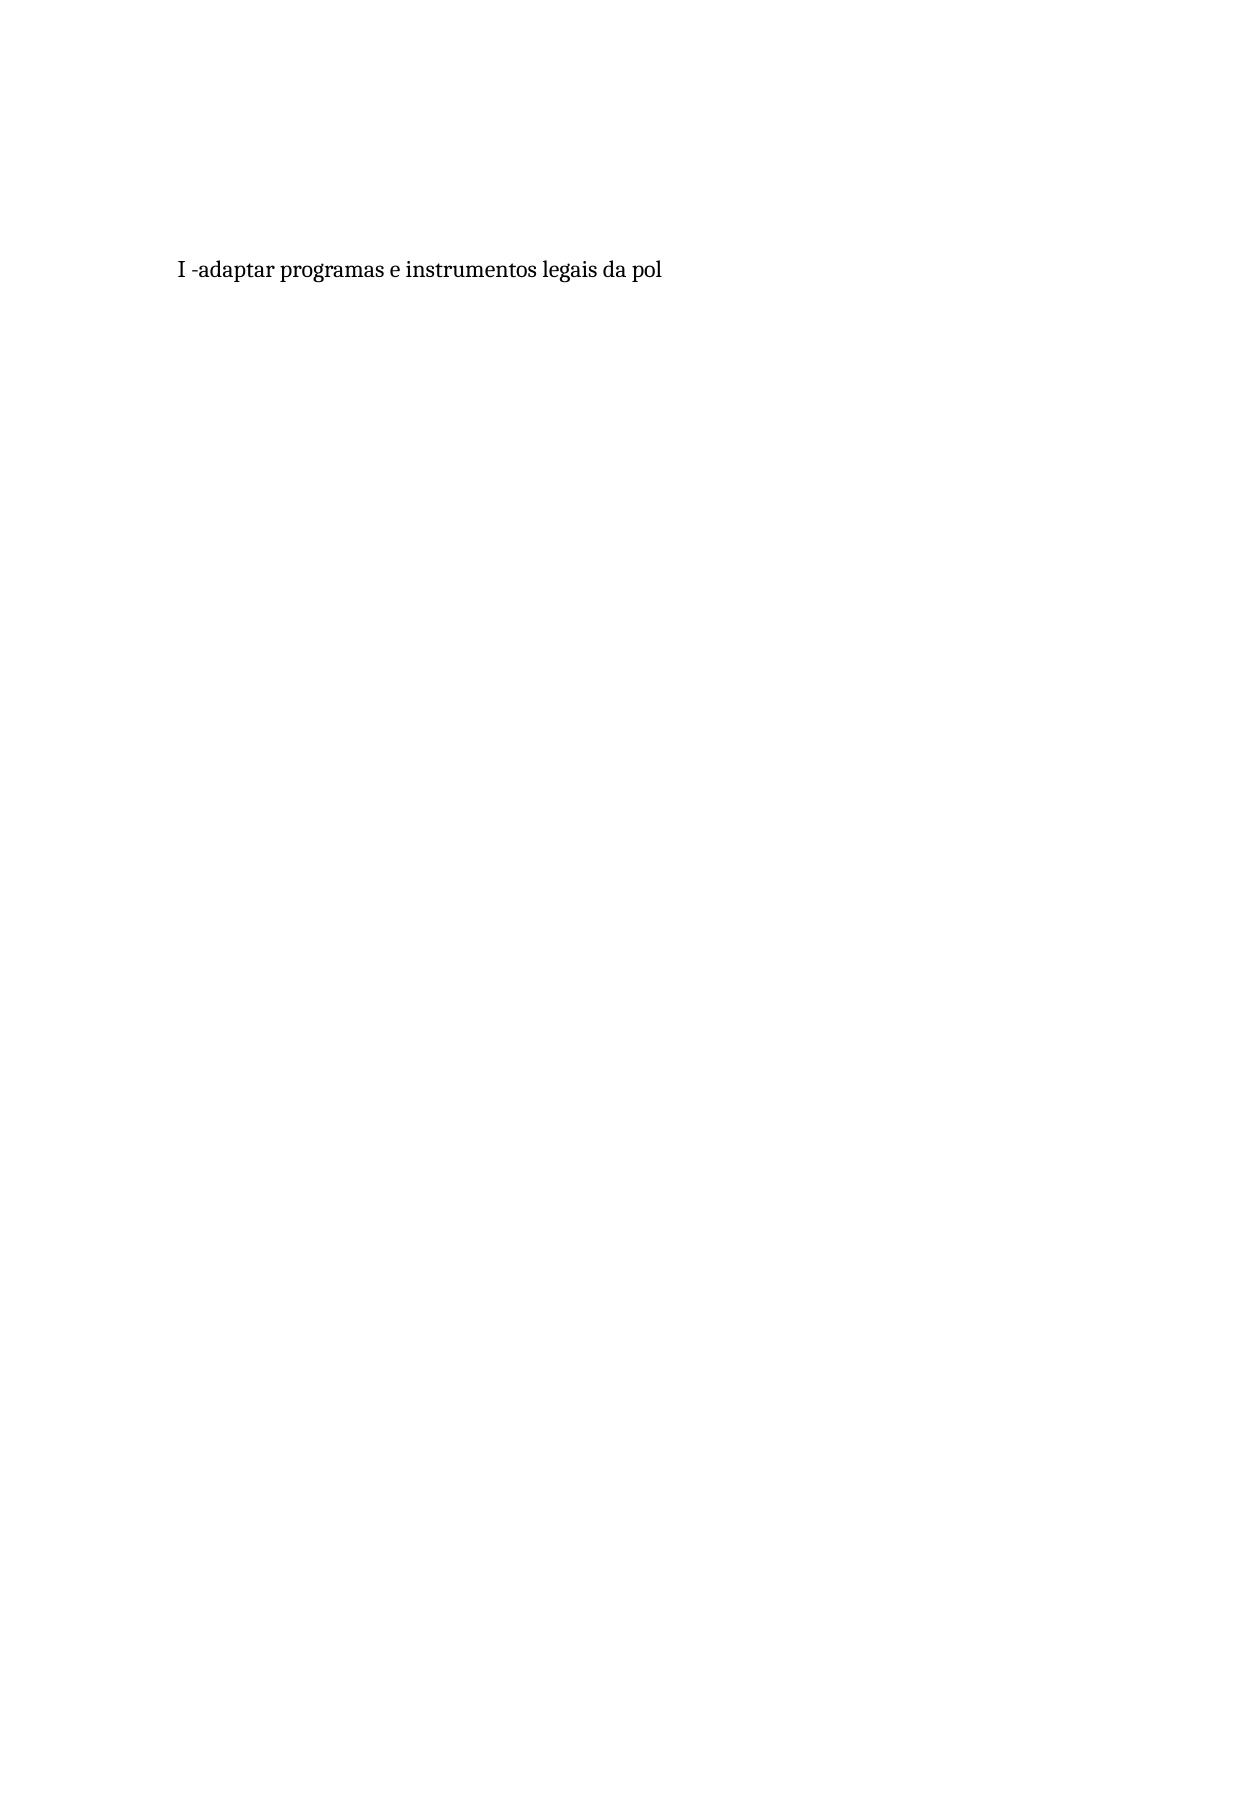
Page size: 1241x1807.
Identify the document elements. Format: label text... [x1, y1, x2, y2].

text I -adaptar programas e instrumentos legais da pol [177, 255, 1069, 283]
